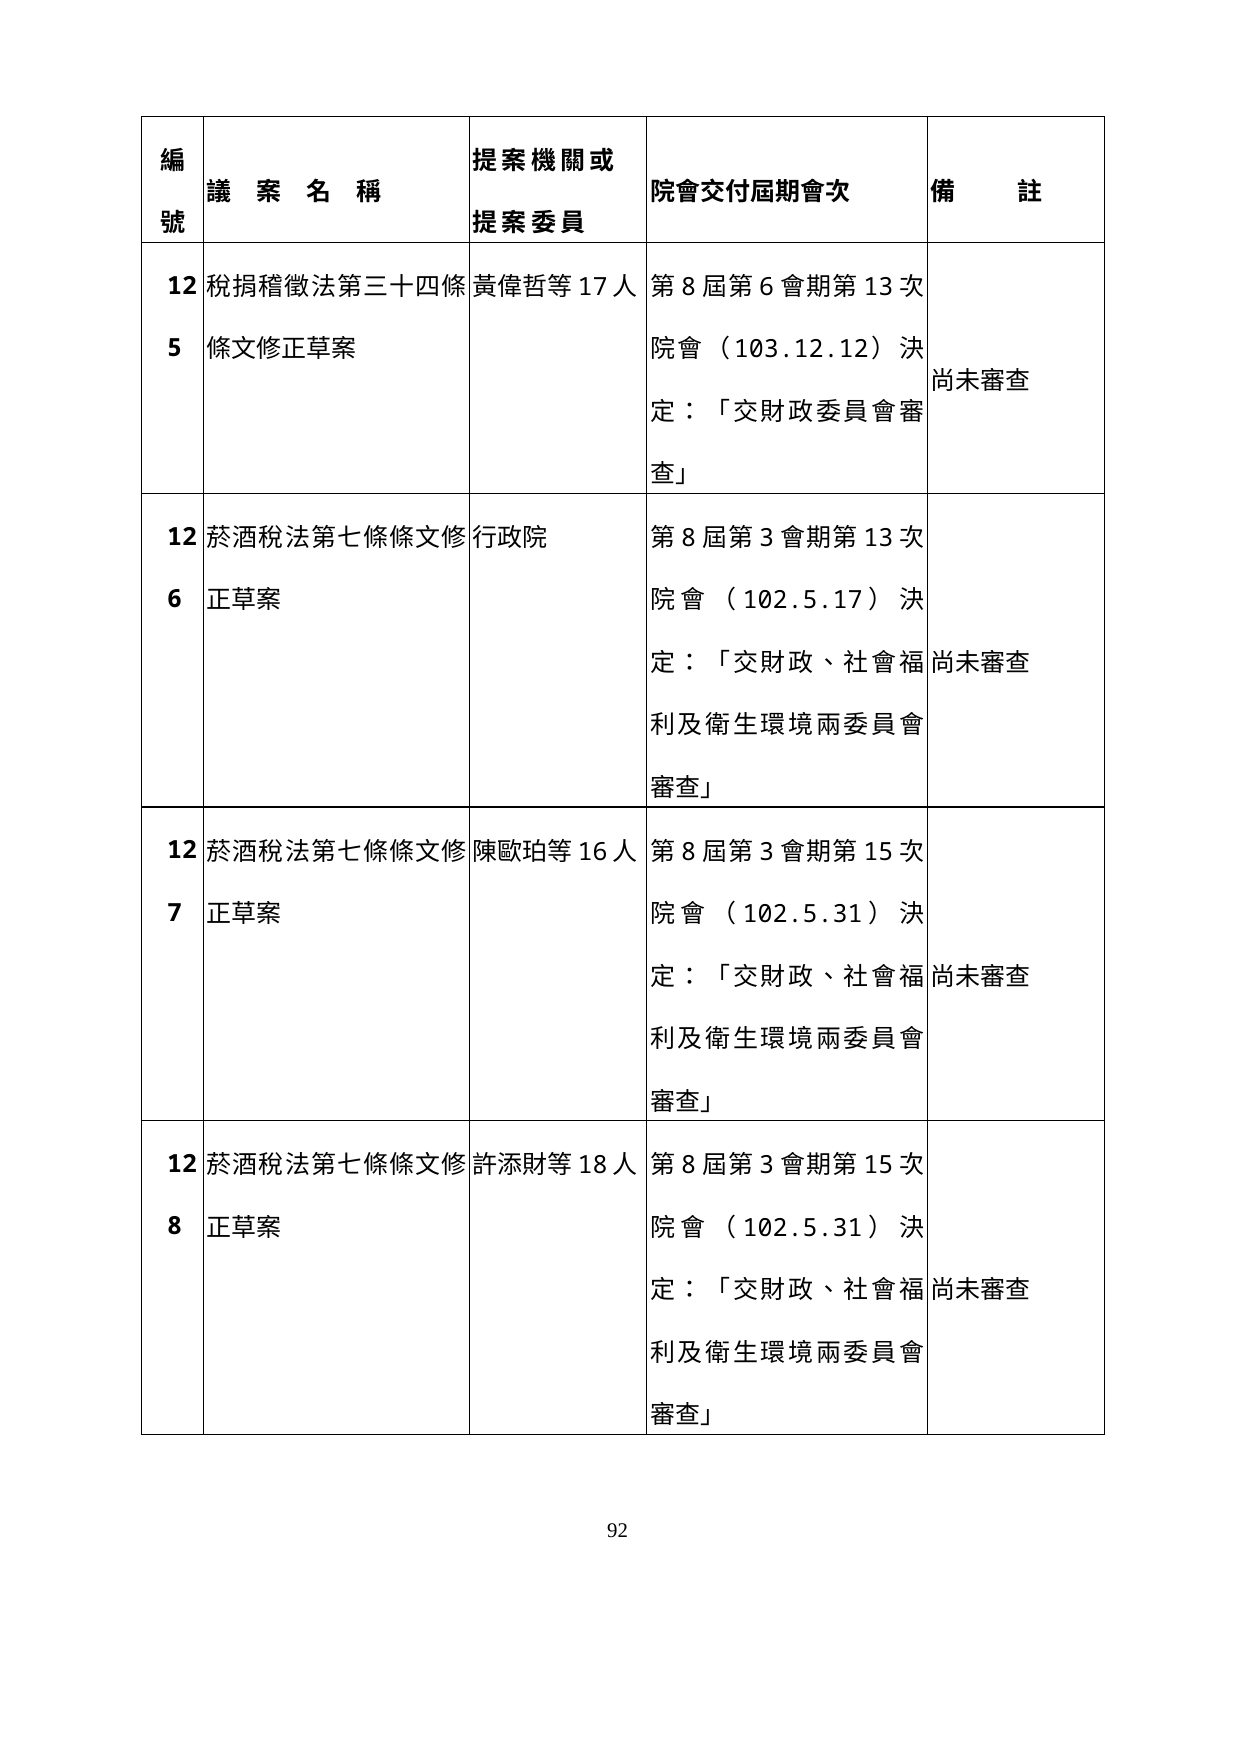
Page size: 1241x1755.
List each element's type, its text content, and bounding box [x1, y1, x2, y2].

table_cell 黃偉哲等17人 [470, 243, 646, 493]
table_cell 第8屆第3會期第13次院會（102.5.17）決定：「交財政、社會福利及衛生環境兩委員會審查」 [647, 494, 927, 806]
table_cell 尚未審查 [928, 1121, 1104, 1433]
table_cell 菸酒稅法第七條條文修正草案 [204, 808, 469, 1120]
table_cell 稅捐稽徵法第三十四條條文修正草案 [204, 243, 469, 493]
table_header 備 註 [928, 117, 1104, 242]
table_cell 第8屆第3會期第15次院會（102.5.31）決定：「交財政、社會福利及衛生環境兩委員會審查」 [647, 1121, 927, 1433]
table_header 編 號 [142, 117, 203, 242]
table_header 院會交付屆期會次 [647, 117, 927, 242]
table_cell 許添財等18人 [470, 1121, 646, 1433]
table_cell [142, 1121, 203, 1433]
table_cell 尚未審查 [928, 808, 1104, 1120]
table_header 議 案 名 稱 [204, 117, 469, 242]
table_cell 陳歐珀等16人 [470, 808, 646, 1120]
table_cell [142, 494, 203, 806]
table_cell 尚未審查 [928, 243, 1104, 493]
table_cell 尚未審查 [928, 494, 1104, 806]
table_cell 第8屆第6會期第13次院會（103.12.12）決定：「交財政委員會審查」 [647, 243, 927, 493]
table_cell 菸酒稅法第七條條文修正草案 [204, 1121, 469, 1433]
table_header 提案機關或 提案委員 [470, 117, 646, 242]
table_cell [142, 808, 203, 1120]
table_cell 菸酒稅法第七條條文修正草案 [204, 494, 469, 806]
table_cell 行政院 [470, 494, 646, 806]
table_cell [142, 243, 203, 493]
table_cell 第8屆第3會期第15次院會（102.5.31）決定：「交財政、社會福利及衛生環境兩委員會審查」 [647, 808, 927, 1120]
